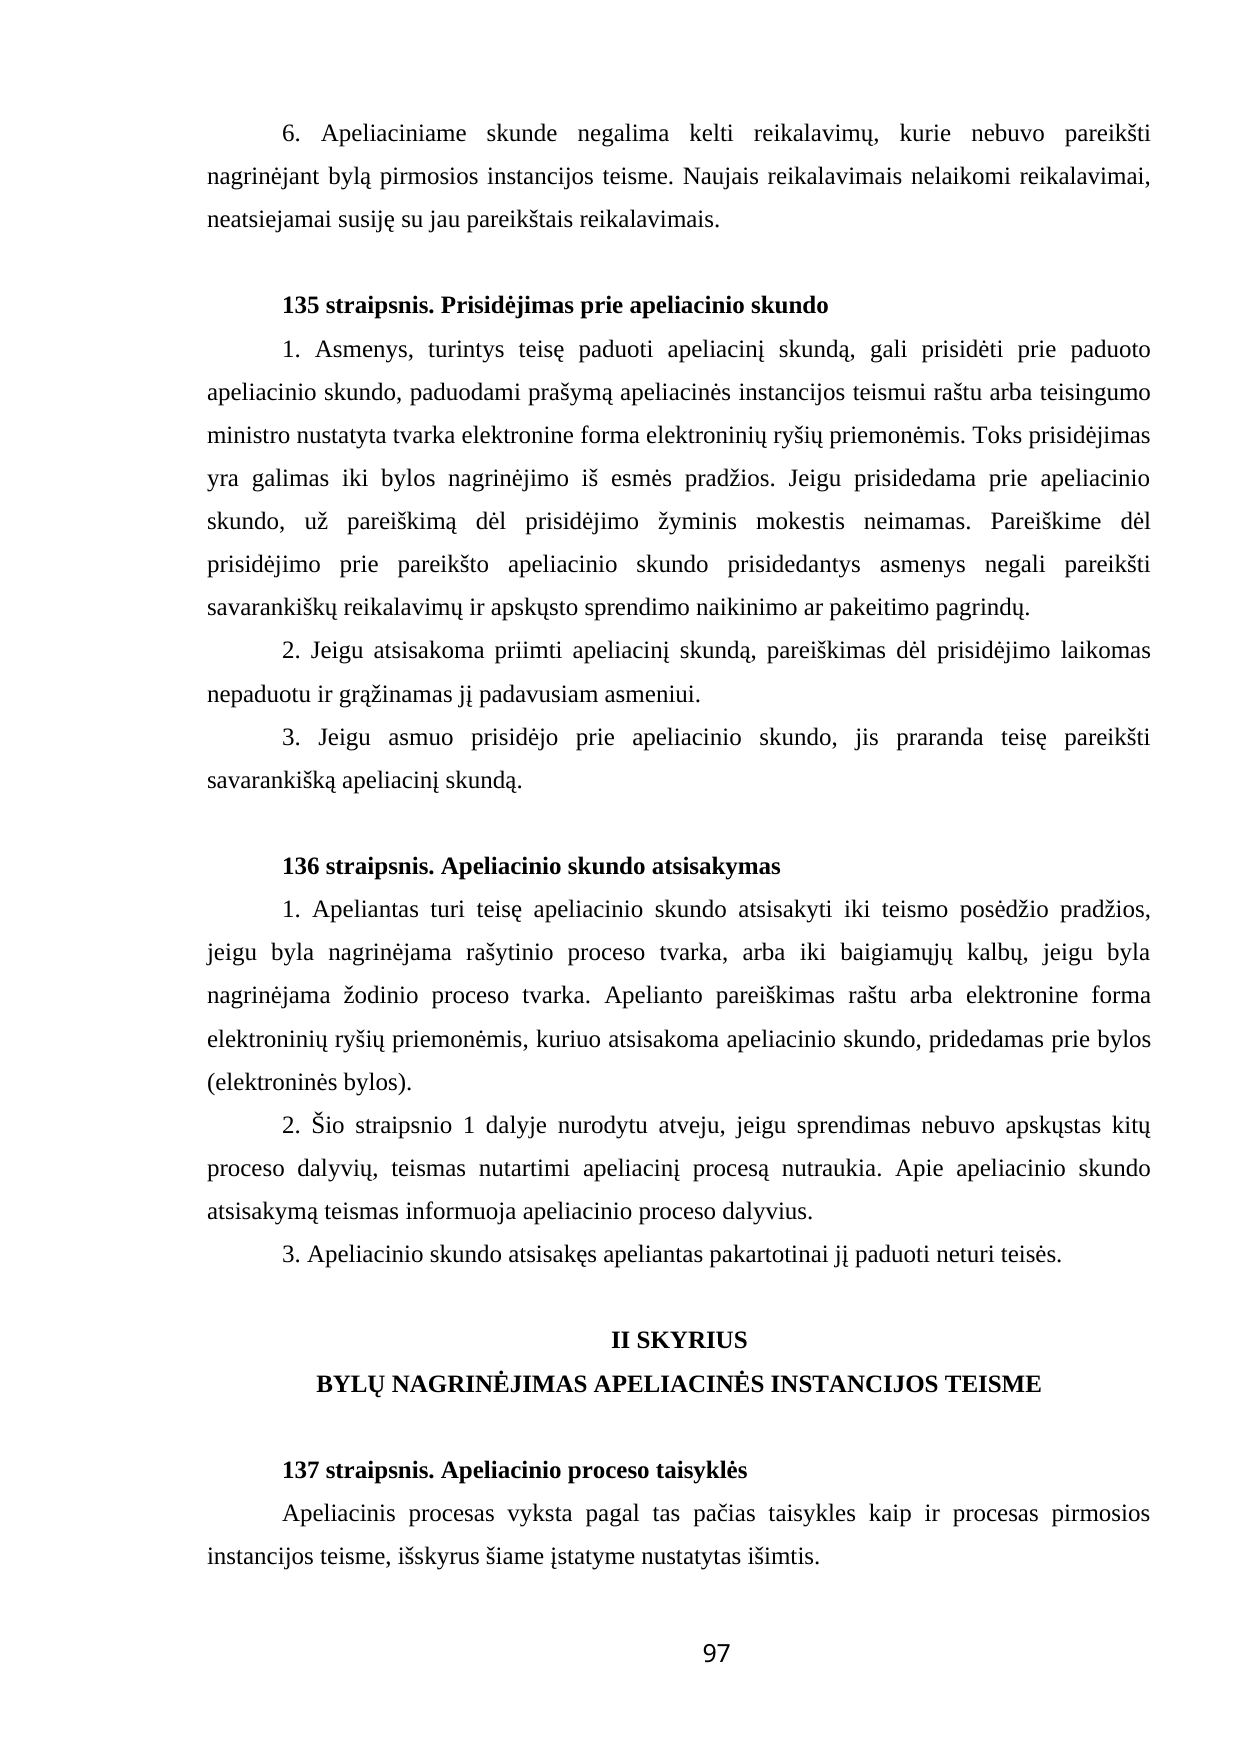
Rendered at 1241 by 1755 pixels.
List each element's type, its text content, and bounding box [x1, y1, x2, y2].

text 135 straipsnis. Prisidėjimas prie apeliacinio skundo [207, 291, 1152, 319]
text II SKYRIUS [207, 1326, 1152, 1354]
text Apeliacinis procesas vyksta pagal tas pačias taisykles kaip ir procesas pirmosios instancijos teisme, išskyrus šiame įstatyme nustatytas išimtis. [207, 1498, 1152, 1570]
text 1. Asmenys, turintys teisę paduoti apeliacinį skundą, gali prisidėti prie paduoto apeliacinio skundo, paduodami prašymą apeliacinės instancijos teismui raštu arba teisingumo ministro nustatyta tvarka elektronine forma elektroninių ryšių priemonėmis. Toks prisidėjimas yra galimas iki bylos nagrinėjimo iš esmės pradžios. Jeigu prisidedama prie apeliacinio skundo, už pareiškimą dėl prisidėjimo žyminis mokestis neimamas. Pareiškime dėl prisidėjimo prie pareikšto apeliacinio skundo prisidedantys asmenys negali pareikšti savarankiškų reikalavimų ir apskųsto sprendimo naikinimo ar pakeitimo pagrindų. [207, 334, 1152, 621]
text 2. Jeigu atsisakoma priimti apeliacinį skundą, pareiškimas dėl prisidėjimo laikomas nepaduotu ir grąžinamas jį padavusiam asmeniui. [207, 636, 1152, 707]
text 1. Apeliantas turi teisę apeliacinio skundo atsisakyti iki teismo posėdžio pradžios, jeigu byla nagrinėjama rašytinio proceso tvarka, arba iki baigiamųjų kalbų, jeigu byla nagrinėjama žodinio proceso tvarka. Apelianto pareiškimas raštu arba elektronine forma elektroninių ryšių priemonėmis, kuriuo atsisakoma apeliacinio skundo, pridedamas prie bylos (elektroninės bylos). [207, 894, 1152, 1096]
text 2. Šio straipsnio 1 dalyje nurodytu atveju, jeigu sprendimas nebuvo apskųstas kitų proceso dalyvių, teismas nutartimi apeliacinį procesą nutraukia. Apie apeliacinio skundo atsisakymą teismas informuoja apeliacinio proceso dalyvius. [207, 1110, 1152, 1225]
text 3. Apeliacinio skundo atsisakęs apeliantas pakartotinai jį paduoti neturi teisės. [207, 1239, 1152, 1268]
text 6. Apeliaciniame skunde negalima kelti reikalavimų, kurie nebuvo pareikšti nagrinėjant bylą pirmosios instancijos teisme. Naujais reikalavimais nelaikomi reikalavimai, neatsiejamai susiję su jau pareikštais reikalavimais. [207, 118, 1152, 233]
text 3. Jeigu asmuo prisidėjo prie apeliacinio skundo, jis praranda teisę pareikšti savarankišką apeliacinį skundą. [207, 722, 1152, 794]
text 136 straipsnis. Apeliacinio skundo atsisakymas [207, 851, 1152, 880]
text BYLŲ NAGRINĖJIMAS APELIACINĖS INSTANCIJOS TEISME [207, 1369, 1152, 1397]
text 137 straipsnis. Apeliacinio proceso taisyklės [207, 1455, 1152, 1484]
